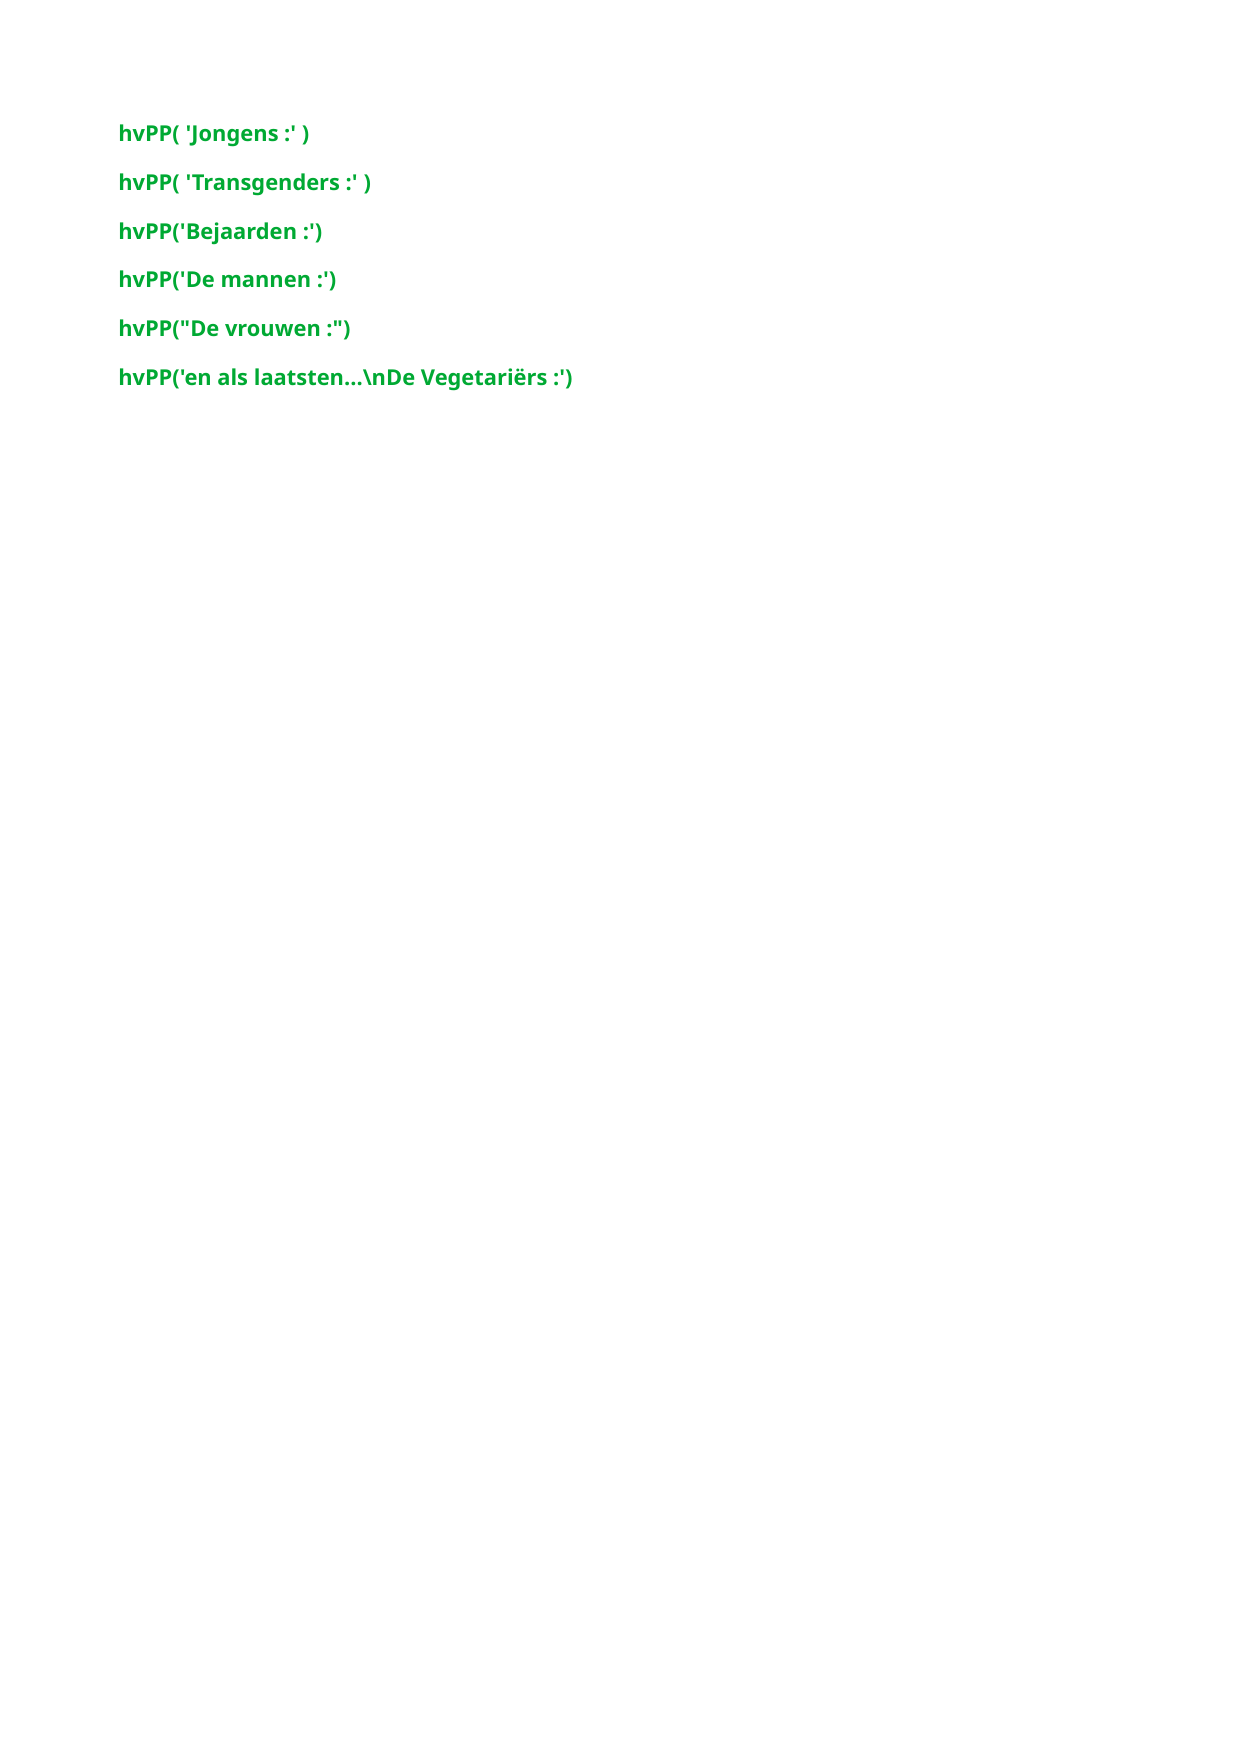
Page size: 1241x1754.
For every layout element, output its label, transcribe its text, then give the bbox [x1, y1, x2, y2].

text hvPP( 'Transgenders :' ) [118, 167, 1122, 197]
text hvPP("De vrouwen :") [118, 313, 1122, 343]
text hvPP( 'Jongens :' ) [118, 118, 1122, 148]
text hvPP('De mannen :') [118, 264, 1122, 294]
text hvPP('en als laatsten...\nDe Vegetariërs :') [118, 362, 1122, 392]
text hvPP('Bejaarden :') [118, 216, 1122, 245]
